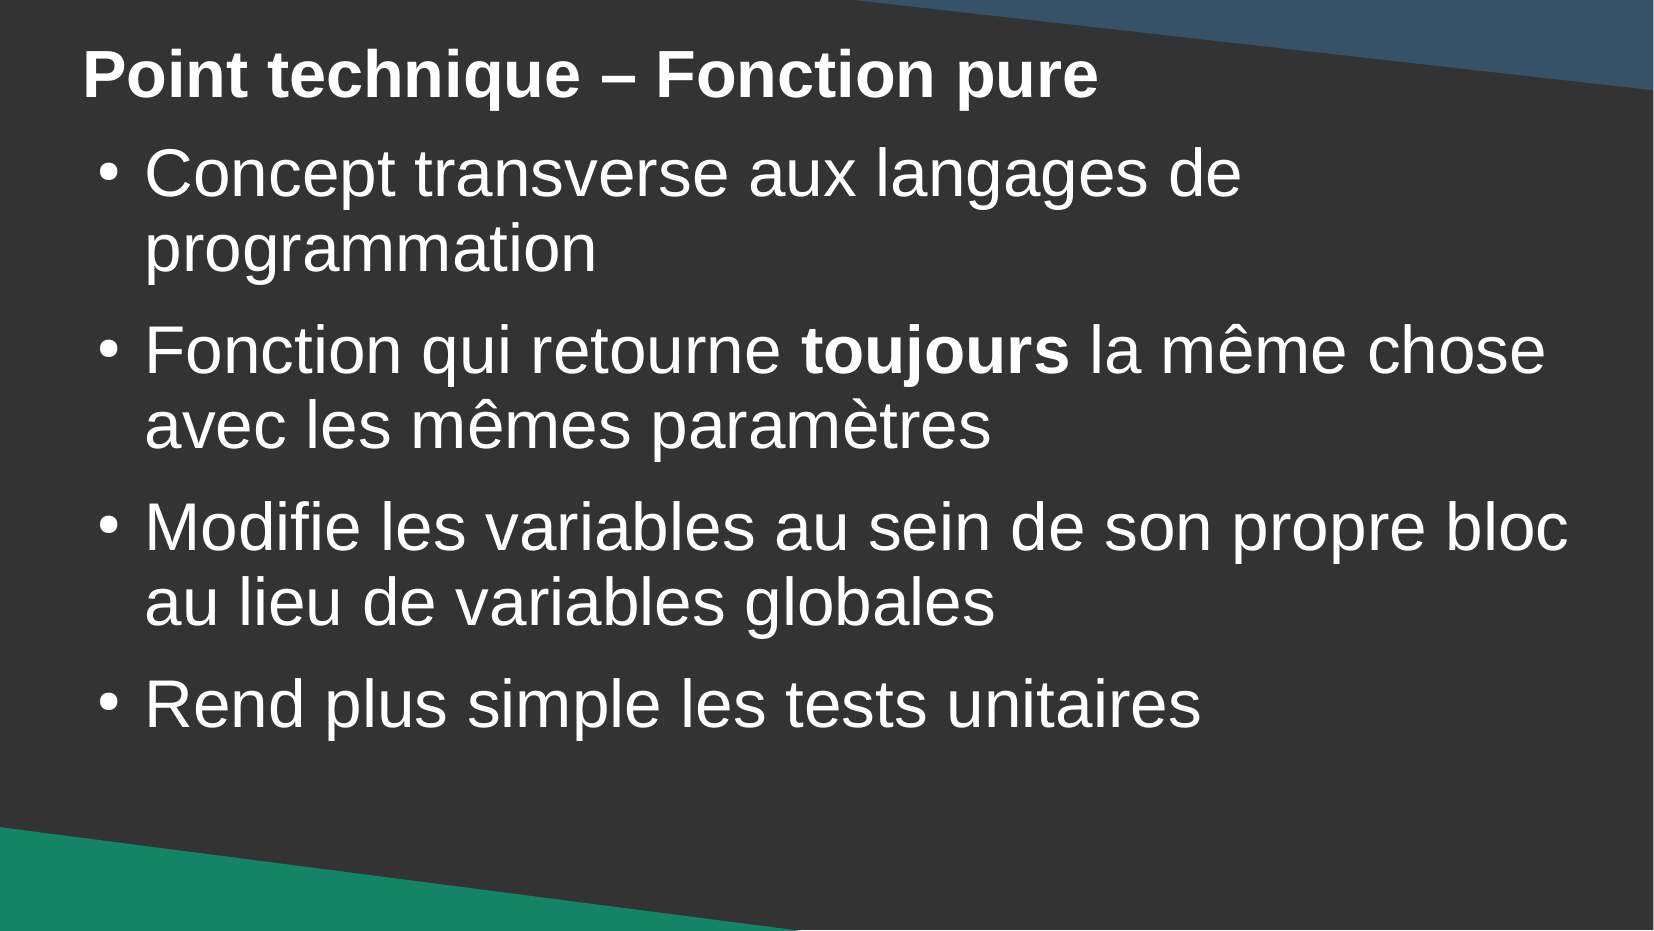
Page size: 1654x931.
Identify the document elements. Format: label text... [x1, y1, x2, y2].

text_box [853, 0, 1653, 91]
list Concept transverse aux langages de programmation Fonction qui retourne toujours la même chose avec les mêmes paramètres Modifie les variables au sein de son propre bloc au lieu de variables globales Rend plus simple les tests unitaires [80, 135, 1620, 745]
text_box [0, 827, 802, 931]
title Point technique – Fonction pure [82, 37, 1571, 122]
